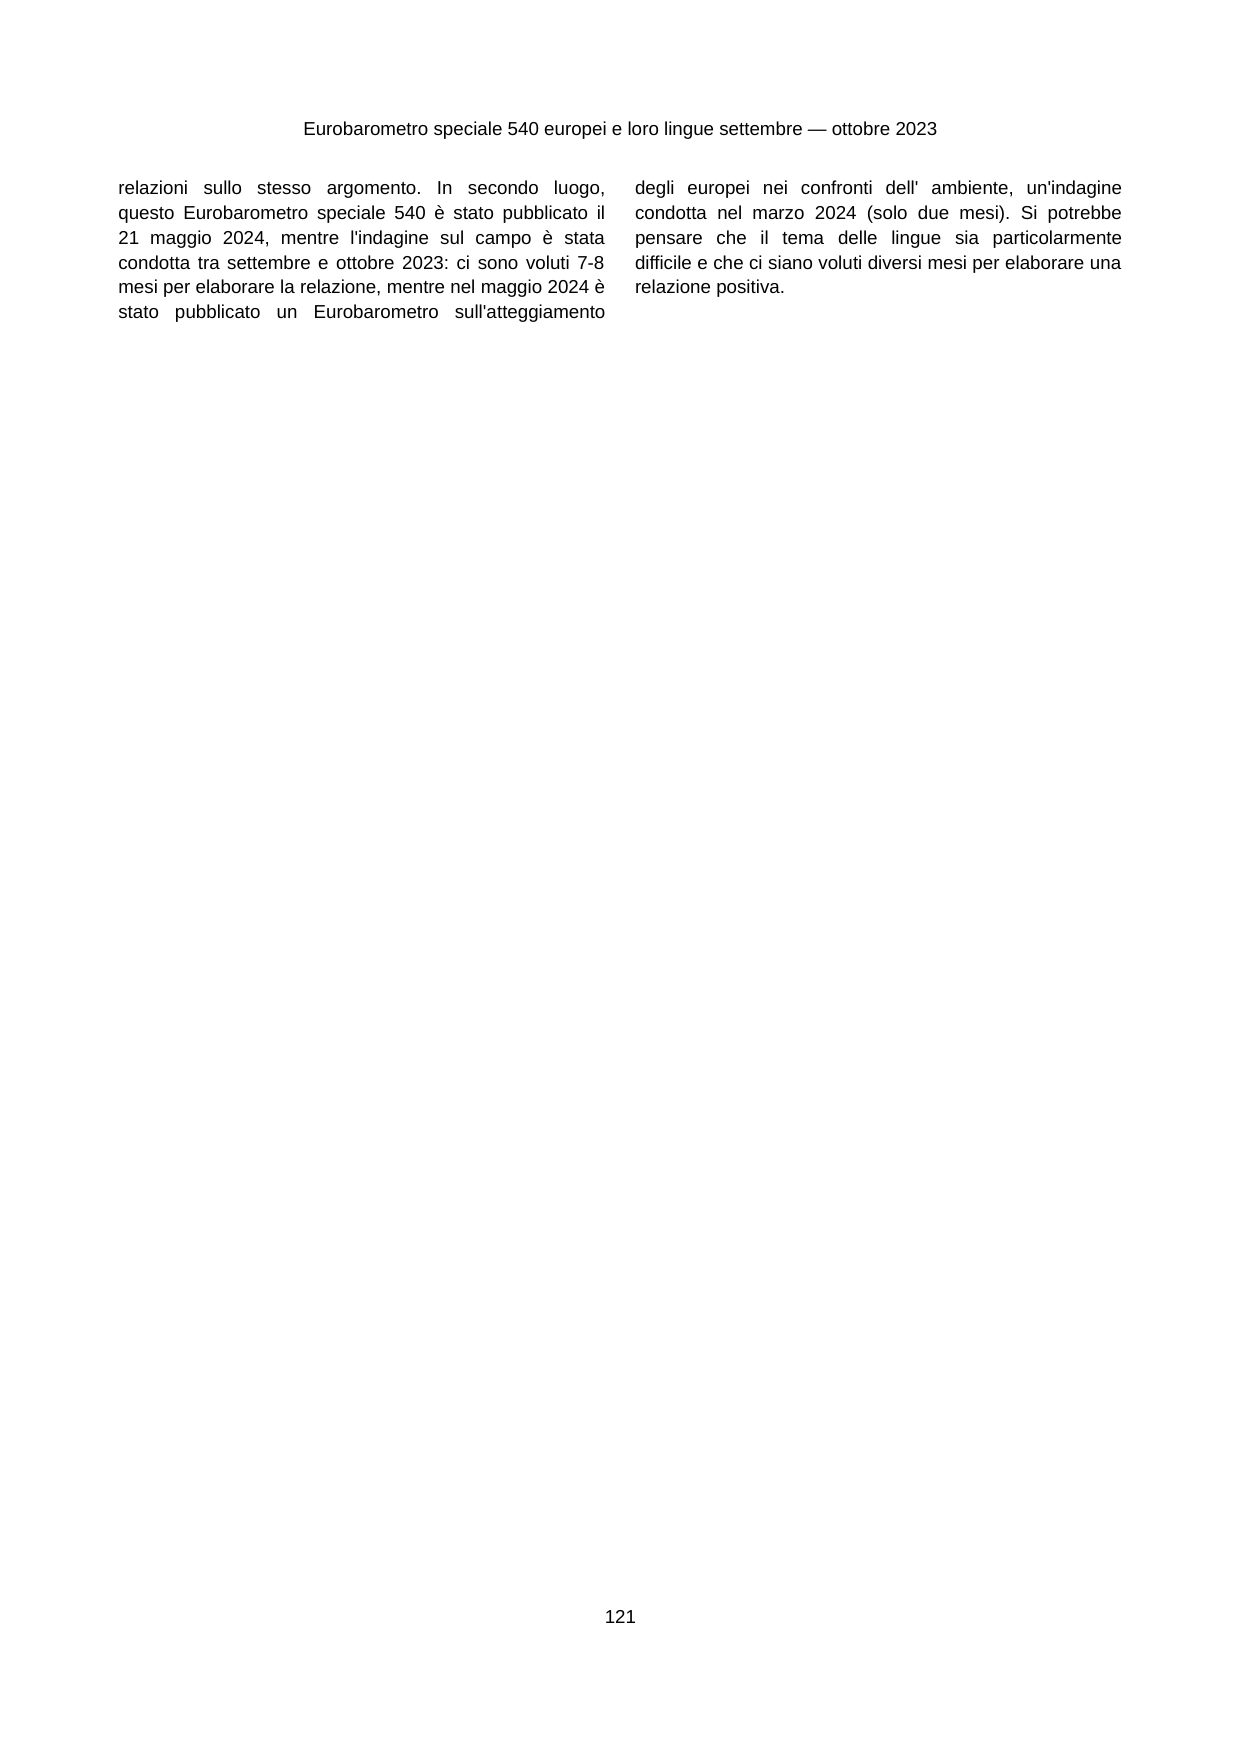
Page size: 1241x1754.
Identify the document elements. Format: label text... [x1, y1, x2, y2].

text degli europei nei confronti dell' ambiente, un'indagine condotta nel marzo 2024 (solo due mesi). Si potrebbe pensare che il tema delle lingue sia particolarmente difficile e che ci siano voluti diversi mesi per elaborare una relazione positiva. [635, 177, 1122, 298]
text relazioni sullo stesso argomento. In secondo luogo, questo Eurobarometro speciale 540 è stato pubblicato il 21 maggio 2024, mentre l'indagine sul campo è stata condotta tra settembre e ottobre 2023: ci sono voluti 7-8 mesi per elaborare la relazione, mentre nel maggio 2024 è stato pubblicato un Eurobarometro sull'atteggiamento [118, 177, 605, 323]
